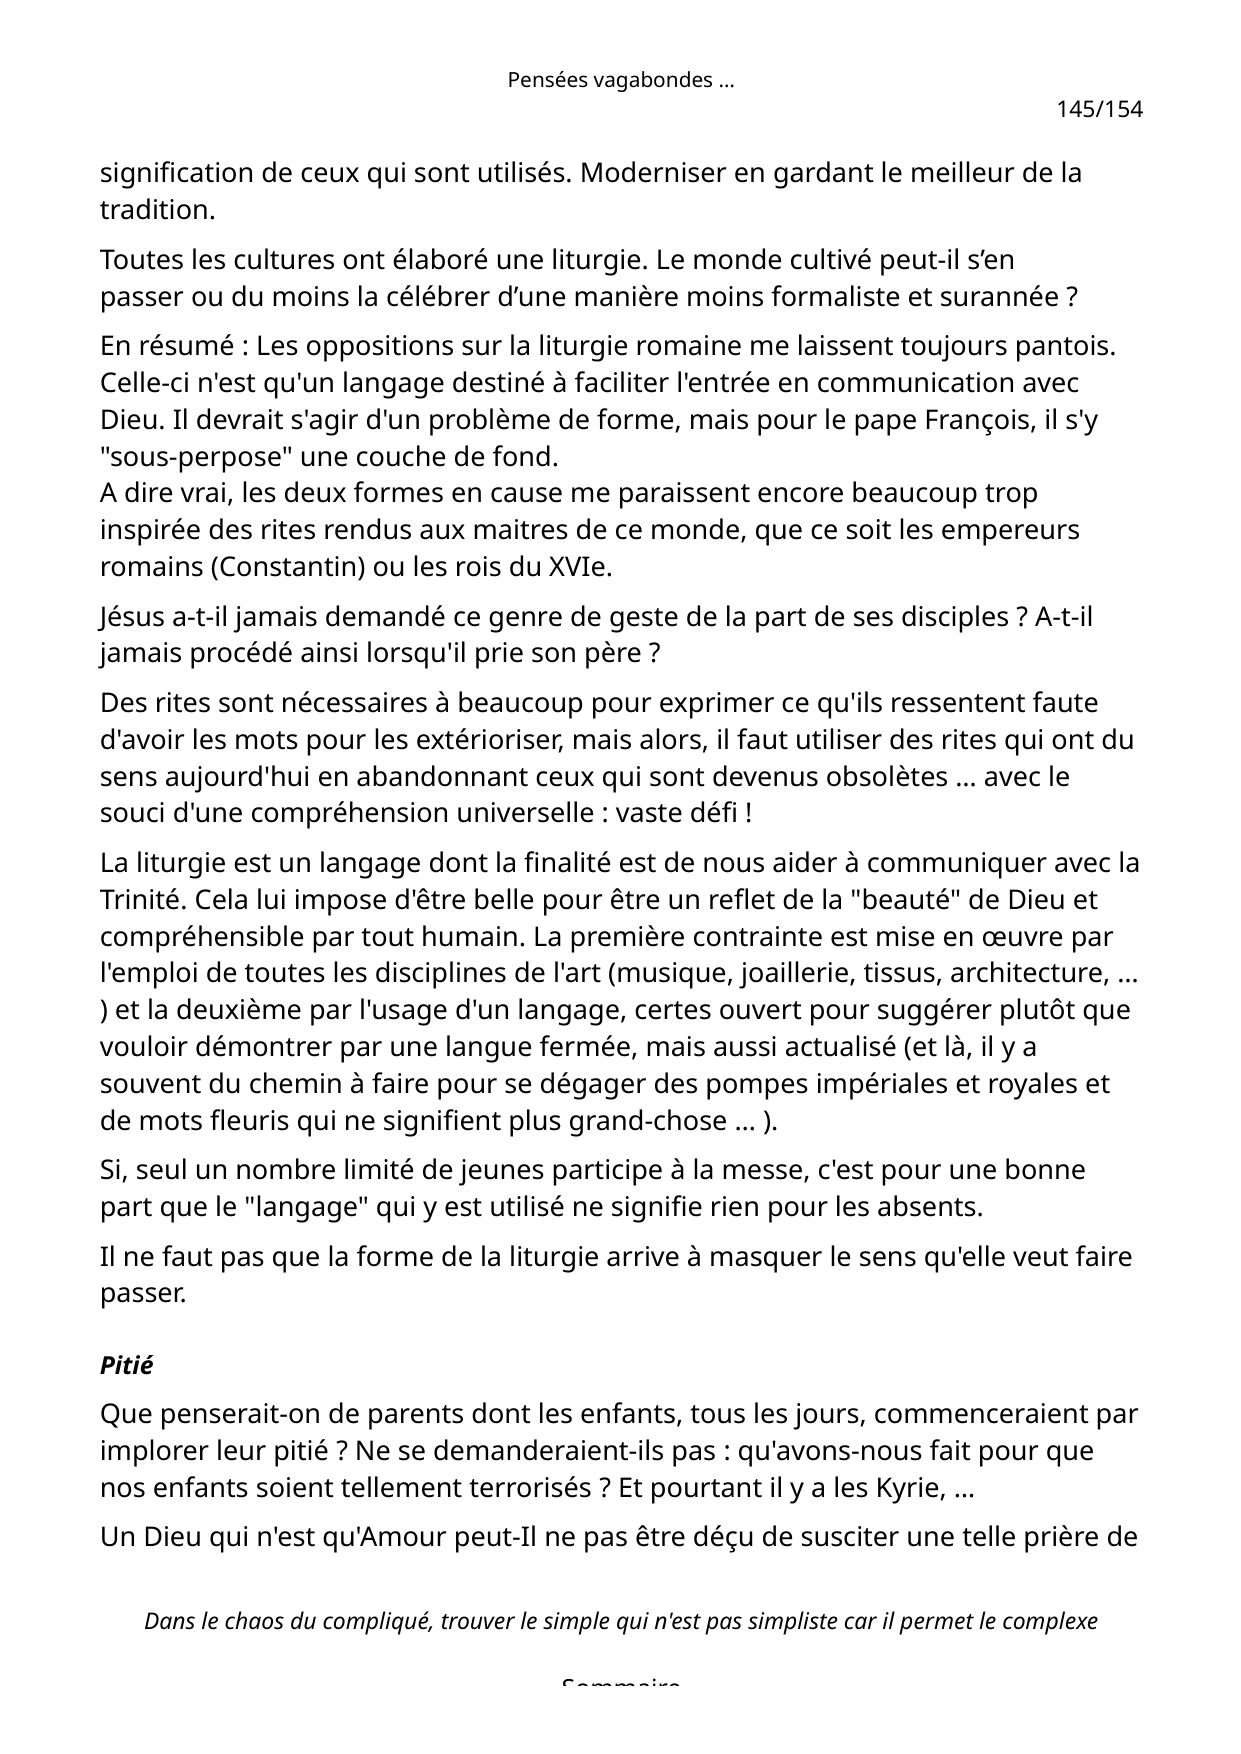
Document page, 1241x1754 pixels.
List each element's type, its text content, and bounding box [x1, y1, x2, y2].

text signification de ceux qui sont utilisés. Moderniser en gardant le meilleur de la tradition. [99, 154, 1143, 228]
text Il ne faut pas que la forme de la liturgie arrive à masquer le sens qu'elle veut faire passer. [99, 1237, 1143, 1311]
text Des rites sont nécessaires à beaucoup pour exprimer ce qu'ils ressentent faute d'avoir les mots pour les extérioriser, mais alors, il faut utiliser des rites qui ont du sens aujourd'hui en abandonnant ceux qui sont devenus obsolètes … avec le souci d'une compréhension universelle : vaste défi ! [99, 683, 1143, 831]
subtitle Pitié [99, 1348, 1143, 1382]
text Toutes les cultures ont élaboré une liturgie. Le monde cultivé peut-il s’en passer ou du moins la célébrer d’une manière moins formaliste et surannée ? [99, 240, 1143, 314]
text Un Dieu qui n'est qu'Amour peut-Il ne pas être déçu de susciter une telle prière de [99, 1518, 1143, 1554]
text Que penserait-on de parents dont les enfants, tous les jours, commenceraient par implorer leur pitié ? Ne se demanderaient-ils pas : qu'avons-nous fait pour que nos enfants soient tellement terrorisés ? Et pourtant il y a les Kyrie, … [99, 1394, 1143, 1505]
text Si, seul un nombre limité de jeunes participe à la messe, c'est pour une bonne part que le "langage" qui y est utilisé ne signifie rien pour les absents. [99, 1151, 1143, 1224]
text Jésus a-t-il jamais demandé ce genre de geste de la part de ses disciples ? A-t-il jamais procédé ainsi lorsqu'il prie son père ? [99, 597, 1143, 671]
text La liturgie est un langage dont la finalité est de nous aider à communiquer avec la Trinité. Cela lui impose d'être belle pour être un reflet de la "beauté" de Dieu et compréhensible par tout humain. La première contrainte est mise en œuvre par l'emploi de toutes les disciplines de l'art (musique, joaillerie, tissus, architecture, … ) et la deuxième par l'usage d'un langage, certes ouvert pour suggérer plutôt que vouloir démontrer par une langue fermée, mais aussi actualisé (et là, il y a souvent du chemin à faire pour se dégager des pompes impériales et royales et de mots fleuris qui ne signifient plus grand-chose … ). [99, 843, 1143, 1138]
text En résumé : Les oppositions sur la liturgie romaine me laissent toujours pantois. Celle-ci n'est qu'un langage destiné à faciliter l'entrée en communication avec Dieu. Il devrait s'agir d'un problème de forme, mais pour le pape François, il s'y "sous-perpose" une couche de fond. A dire vrai, les deux formes en cause me paraissent encore beaucoup trop inspirée des rites rendus aux maitres de ce monde, que ce soit les empereurs romains (Constantin) ou les rois du XVIe. [99, 326, 1143, 584]
